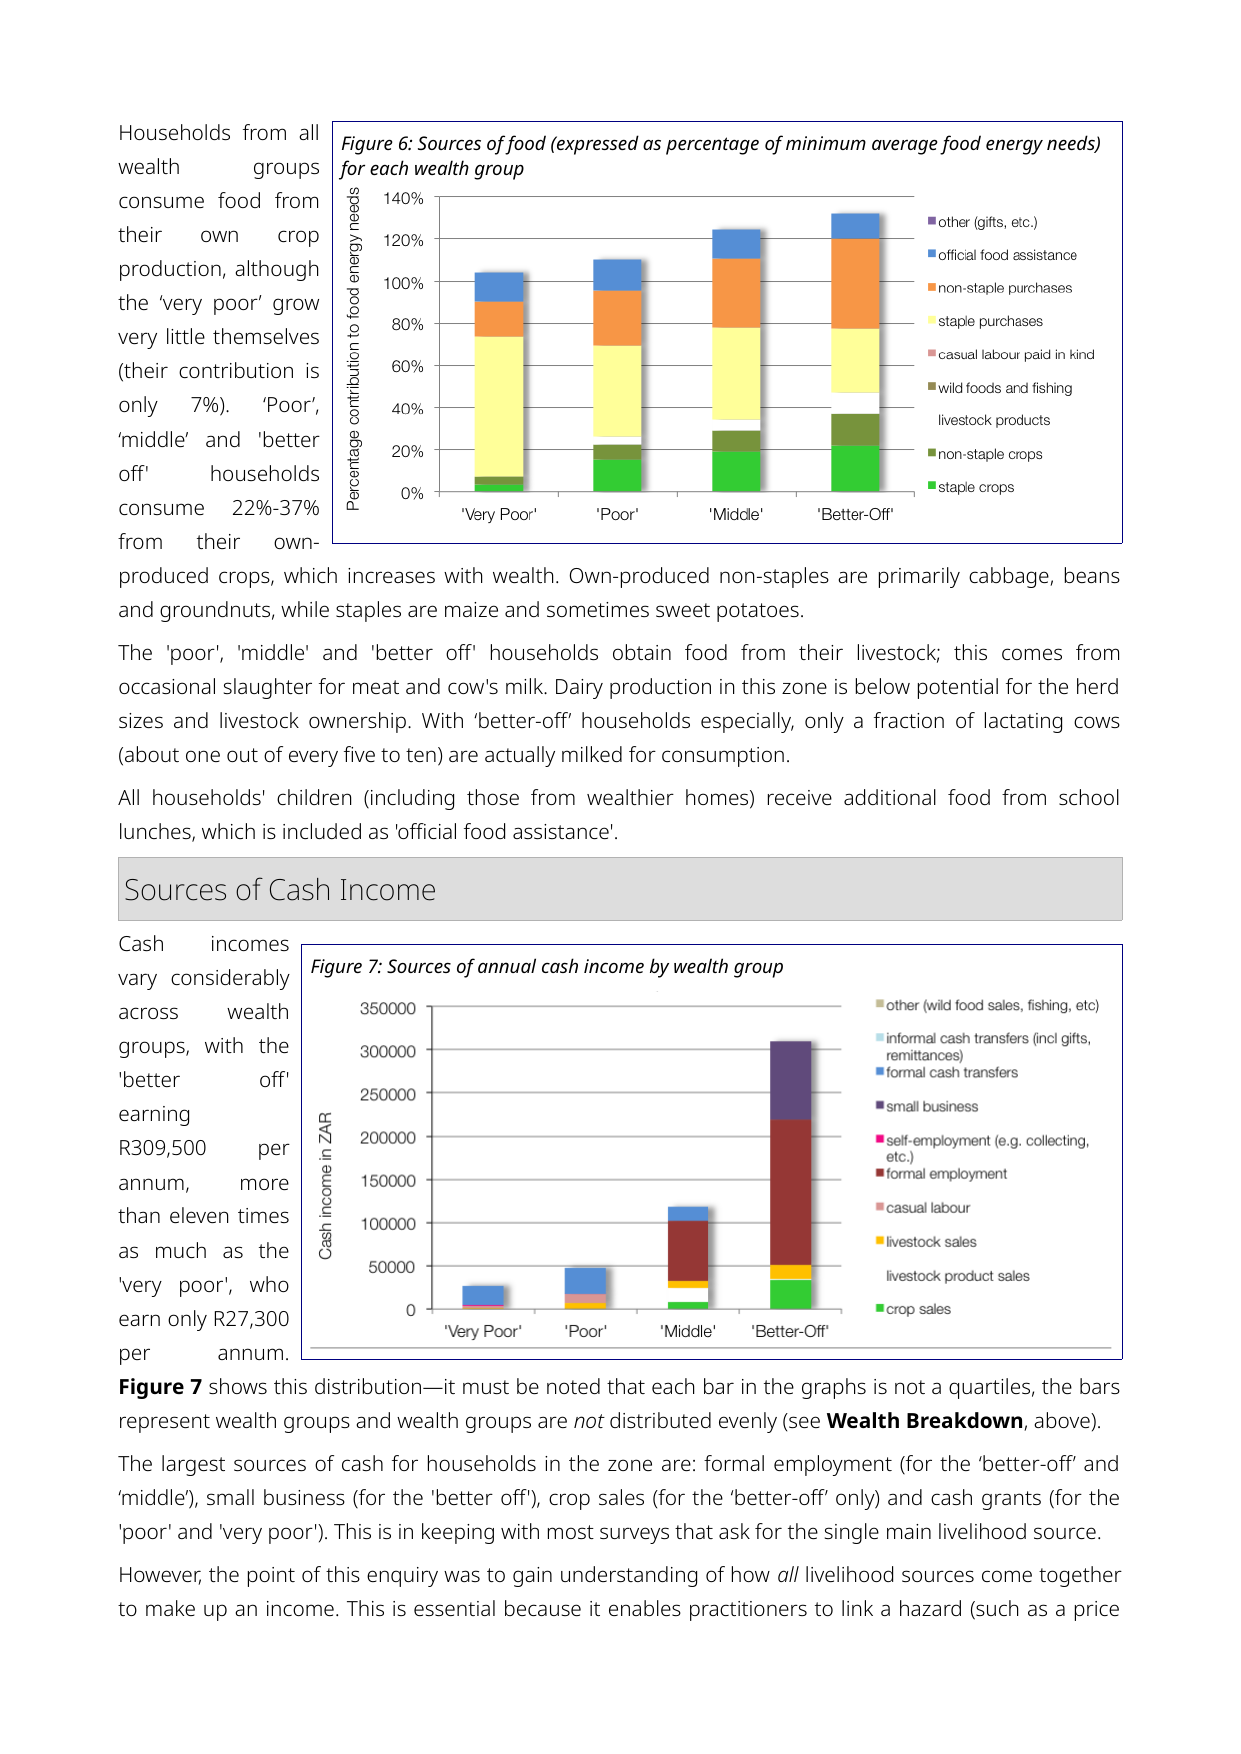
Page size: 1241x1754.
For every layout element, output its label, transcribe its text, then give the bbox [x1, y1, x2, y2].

text Figure 7: Sources of annual cash income by wealth group [310, 953, 1113, 978]
text However, the point of this enquiry was to gain understanding of how all livelihood sources come together to make up an income. This is essential because it enables practitioners to link a hazard (such as a price [118, 1560, 1122, 1622]
text Households from all wealth groups consume food from their own crop production, although the ‘very poor’ grow very little themselves (their contribution is only 7%). ‘Poor’, ‘middle’ and 'better off' households consume 22%-37% from their own-produced crops, which increases with wealth. Own-produced non-staples are primarily cabbage, beans and groundnuts, while staples are maize and sometimes sweet potatoes. [118, 118, 1122, 623]
text Cash incomes vary considerably across wealth groups, with the 'better off' earning R309,500 per annum, more than eleven times as much as the 'very poor', who earn only R27,300 per annum. Figure 7 shows this distribution—it must be noted that each bar in the graphs is not a quartiles, the bars represent wealth groups and wealth groups are not distributed evenly (see Wealth Breakdown, above). [118, 929, 1122, 1434]
text Figure 6: Sources of food (expressed as percentage of minimum average food energy needs) for each wealth group [341, 130, 1113, 181]
text The largest sources of cash for households in the zone are: formal employment (for the ‘better-off’ and ‘middle’), small business (for the 'better off'), crop sales (for the ‘better-off’ only) and cash grants (for the 'poor' and 'very poor'). This is in keeping with most surveys that ask for the single main livelihood source. [118, 1449, 1122, 1546]
text The 'poor', 'middle' and 'better off' households obtain food from their livestock; this comes from occasional slaughter for meat and cow's milk. Dairy production in this zone is below potential for the herd sizes and livestock ownership. With ‘better-off’ households especially, only a fraction of lactating cows (about one out of every five to ten) are actually milked for consumption. [118, 638, 1122, 768]
text All households' children (including those from wealthier homes) receive additional food from school lunches, which is included as 'official food assistance'. [118, 783, 1122, 846]
table_header Sources of Cash Income [119, 858, 1122, 920]
picture [310, 991, 1112, 1349]
picture [340, 181, 1117, 529]
